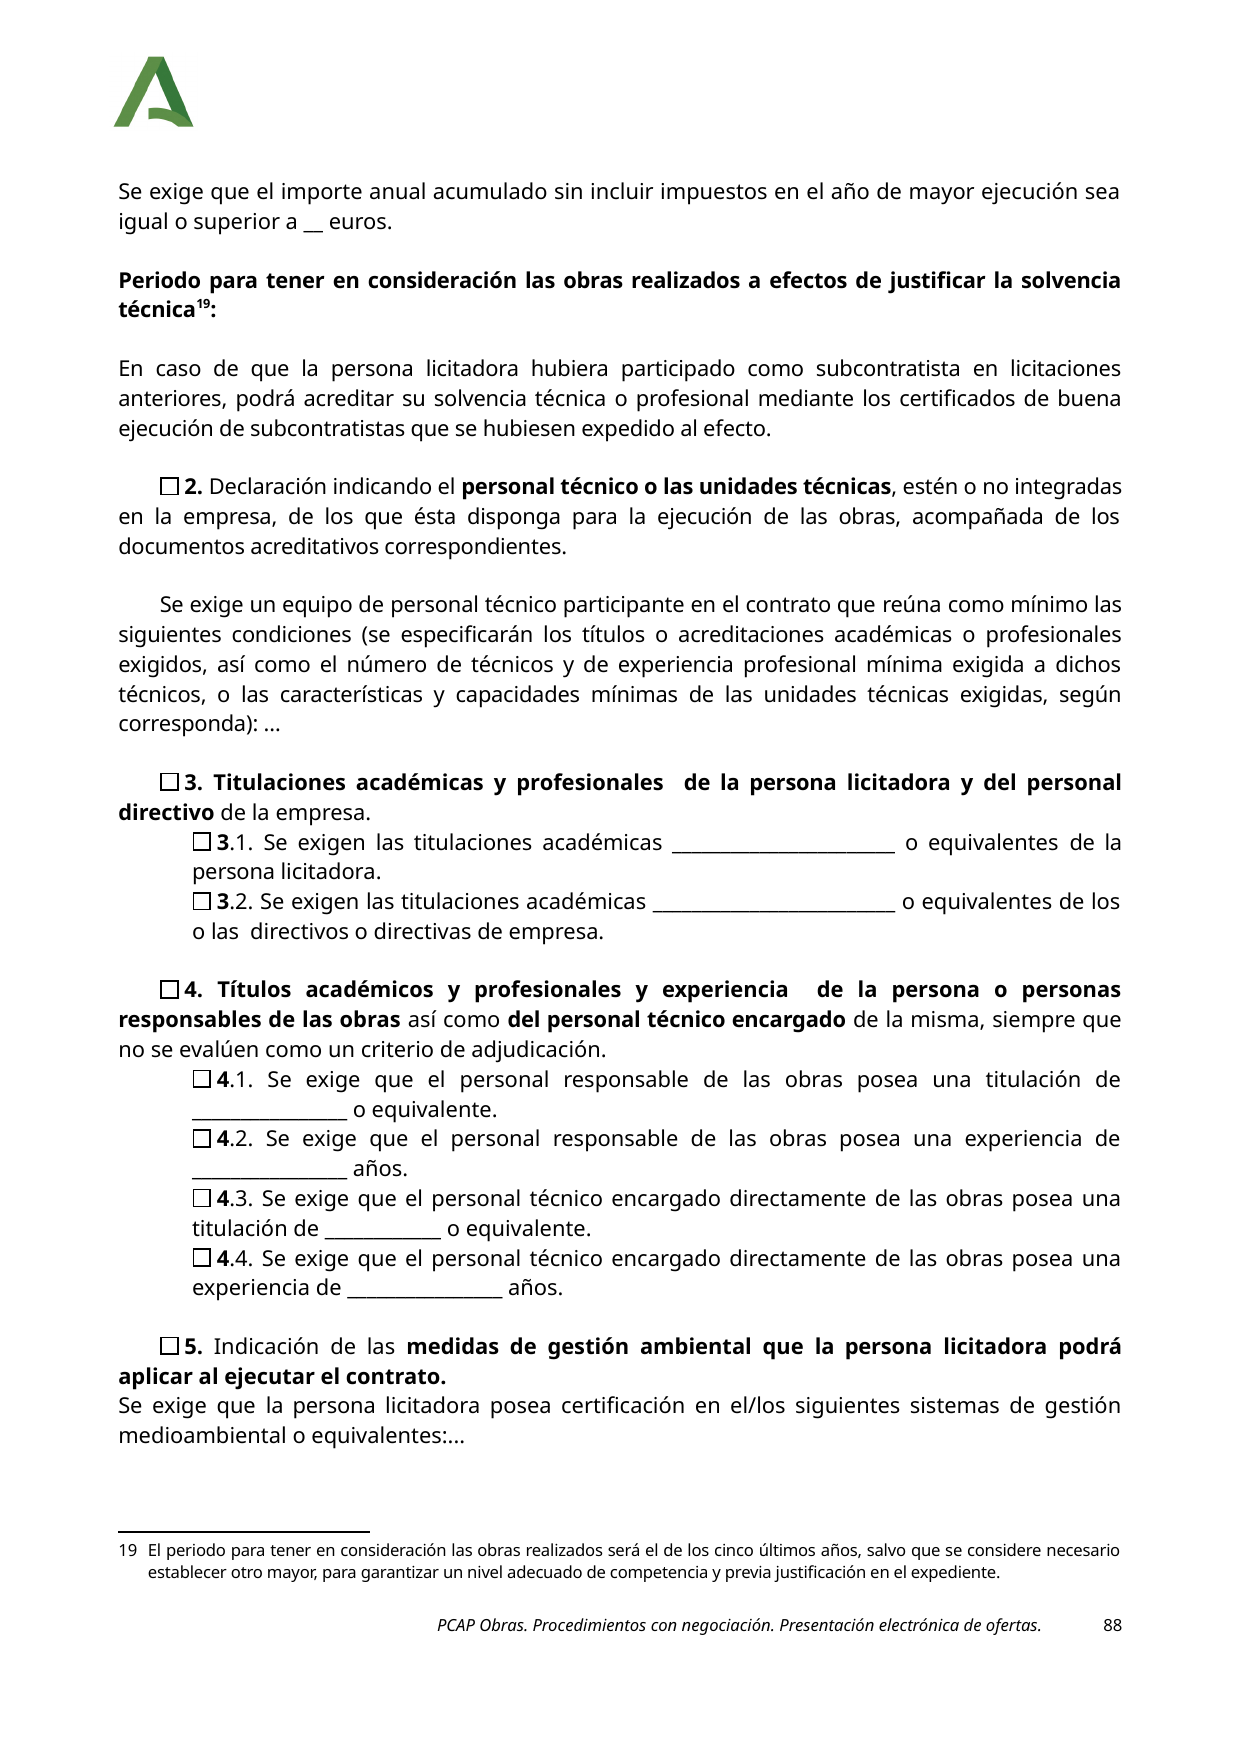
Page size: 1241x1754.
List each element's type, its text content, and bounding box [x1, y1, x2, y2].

text 3.1. Se exigen las titulaciones académicas _______________________ o equivalentes de la persona licitadora. [192, 827, 1122, 886]
text Se exige que el importe anual acumulado sin incluir impuestos en el año de mayor ejecución sea igual o superior a __ euros. [118, 176, 1122, 236]
text Se exige que la persona licitadora posea certificación en el/los siguientes sistemas de gestión medioambiental o equivalentes:... [118, 1391, 1122, 1450]
text 4.2. Se exige que el personal responsable de las obras posea una experiencia de ________________ años. [192, 1123, 1122, 1183]
text 4.4. Se exige que el personal técnico encargado directamente de las obras posea una experiencia de ________________ años. [192, 1243, 1122, 1302]
picture [109, 52, 198, 131]
text En caso de que la persona licitadora hubiera participado como subcontratista en licitaciones anteriores, podrá acreditar su solvencia técnica o profesional mediante los certificados de buena ejecución de subcontratistas que se hubiesen expedido al efecto. [118, 353, 1122, 442]
text 2. Declaración indicando el personal técnico o las unidades técnicas, estén o no integradas en la empresa, de los que ésta disponga para la ejecución de las obras, acompañada de los documentos acreditativos correspondientes. [118, 471, 1122, 561]
text Se exige un equipo de personal técnico participante en el contrato que reúna como mínimo las siguientes condiciones (se especificarán los títulos o acreditaciones académicas o profesionales exigidos, así como el número de técnicos y de experiencia profesional mínima exigida a dichos técnicos, o las características y capacidades mínimas de las unidades técnicas exigidas, según corresponda): … [118, 589, 1122, 738]
text El periodo para tener en consideración las obras realizados será el de los cinco últimos años, salvo que se considere necesario establecer otro mayor, para garantizar un nivel adecuado de competencia y previa justificación en el expediente. [118, 1538, 1122, 1584]
text 3.2. Se exigen las titulaciones académicas _________________________ o equivalentes de los o las directivos o directivas de empresa. [192, 886, 1122, 946]
text 4. Títulos académicos y profesionales y experiencia de la persona o personas responsables de las obras así como del personal técnico encargado de la misma, siempre que no se evalúen como un criterio de adjudicación. [118, 974, 1122, 1064]
text 4.3. Se exige que el personal técnico encargado directamente de las obras posea una titulación de ____________ o equivalente. [192, 1183, 1122, 1243]
text 5. Indicación de las medidas de gestión ambiental que la persona licitadora podrá aplicar al ejecutar el contrato. [118, 1331, 1122, 1391]
text Periodo para tener en consideración las obras realizados a efectos de justificar la solvencia técnica: [118, 265, 1122, 324]
text 4.1. Se exige que el personal responsable de las obras posea una titulación de ________________ o equivalente. [192, 1064, 1122, 1123]
text 3. Titulaciones académicas y profesionales de la persona licitadora y del personal directivo de la empresa. [118, 767, 1122, 827]
